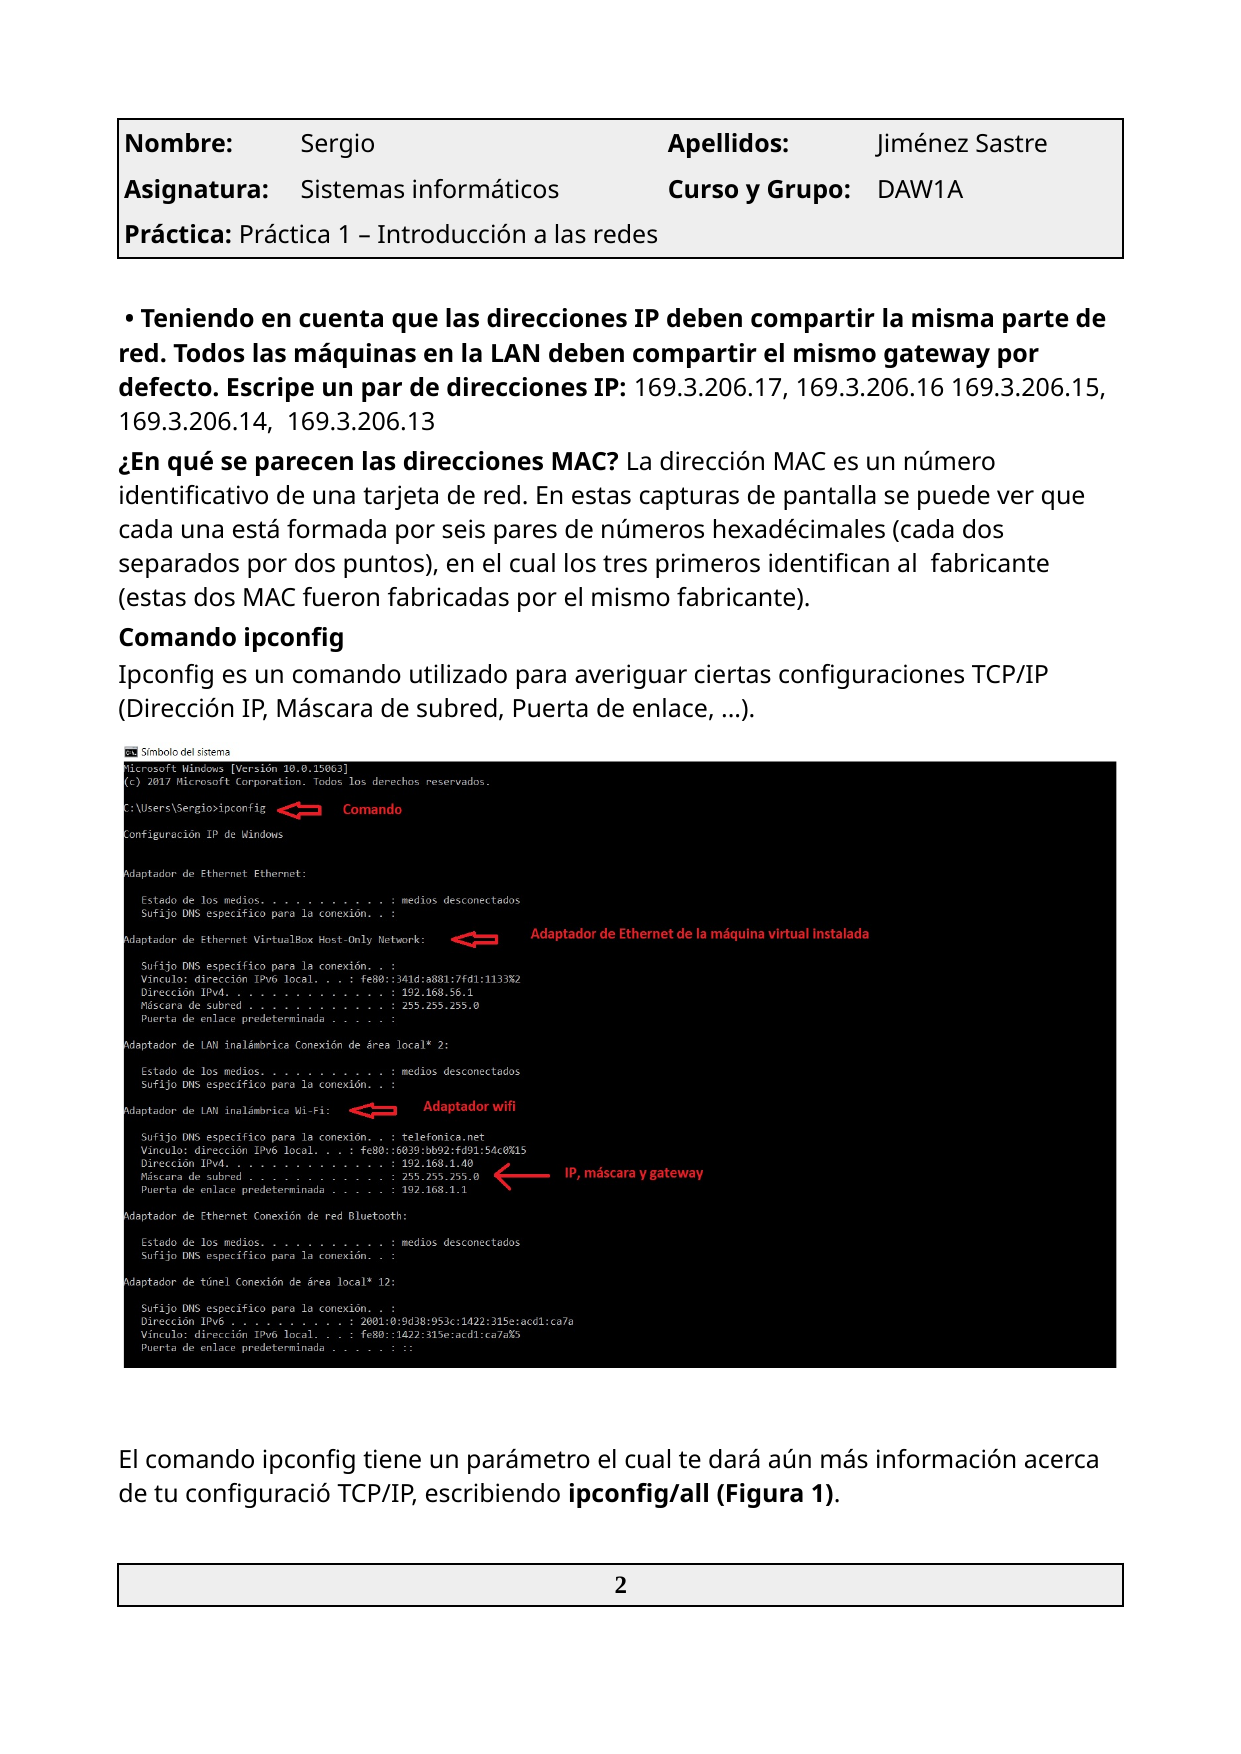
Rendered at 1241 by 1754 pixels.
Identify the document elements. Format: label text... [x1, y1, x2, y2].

picture [123, 742, 1117, 1368]
text El comando ipconfig tiene un parámetro el cual te dará aún más información acerca de tu configuració TCP/IP, escribiendo ipconfig/all (Figura 1). [118, 1442, 1122, 1510]
text ¿En qué se parecen las direcciones MAC? La dirección MAC es un número identificativo de una tarjeta de red. En estas capturas de pantalla se puede ver que cada una está formada por seis pares de números hexadécimales (cada dos separados por dos puntos), en el cual los tres primeros identifican al fabricante (estas dos MAC fueron fabricadas por el mismo fabricante). [118, 443, 1122, 614]
table_header [118, 736, 1122, 1402]
text Comando ipconfig [118, 619, 1122, 654]
text Ipconfig es un comando utilizado para averiguar ciertas configuraciones TCP/IP (Dirección IP, Máscara de subred, Puerta de enlace, ...). [118, 657, 1122, 725]
text • Teniendo en cuenta que las direcciones IP deben compartir la misma parte de red. Todos las máquinas en la LAN deben compartir el mismo gateway por defecto. Escripe un par de direcciones IP: 169.3.206.17, 169.3.206.16 169.3.206.15, 169.3.206.14, 169.3.206.13 [118, 301, 1122, 437]
